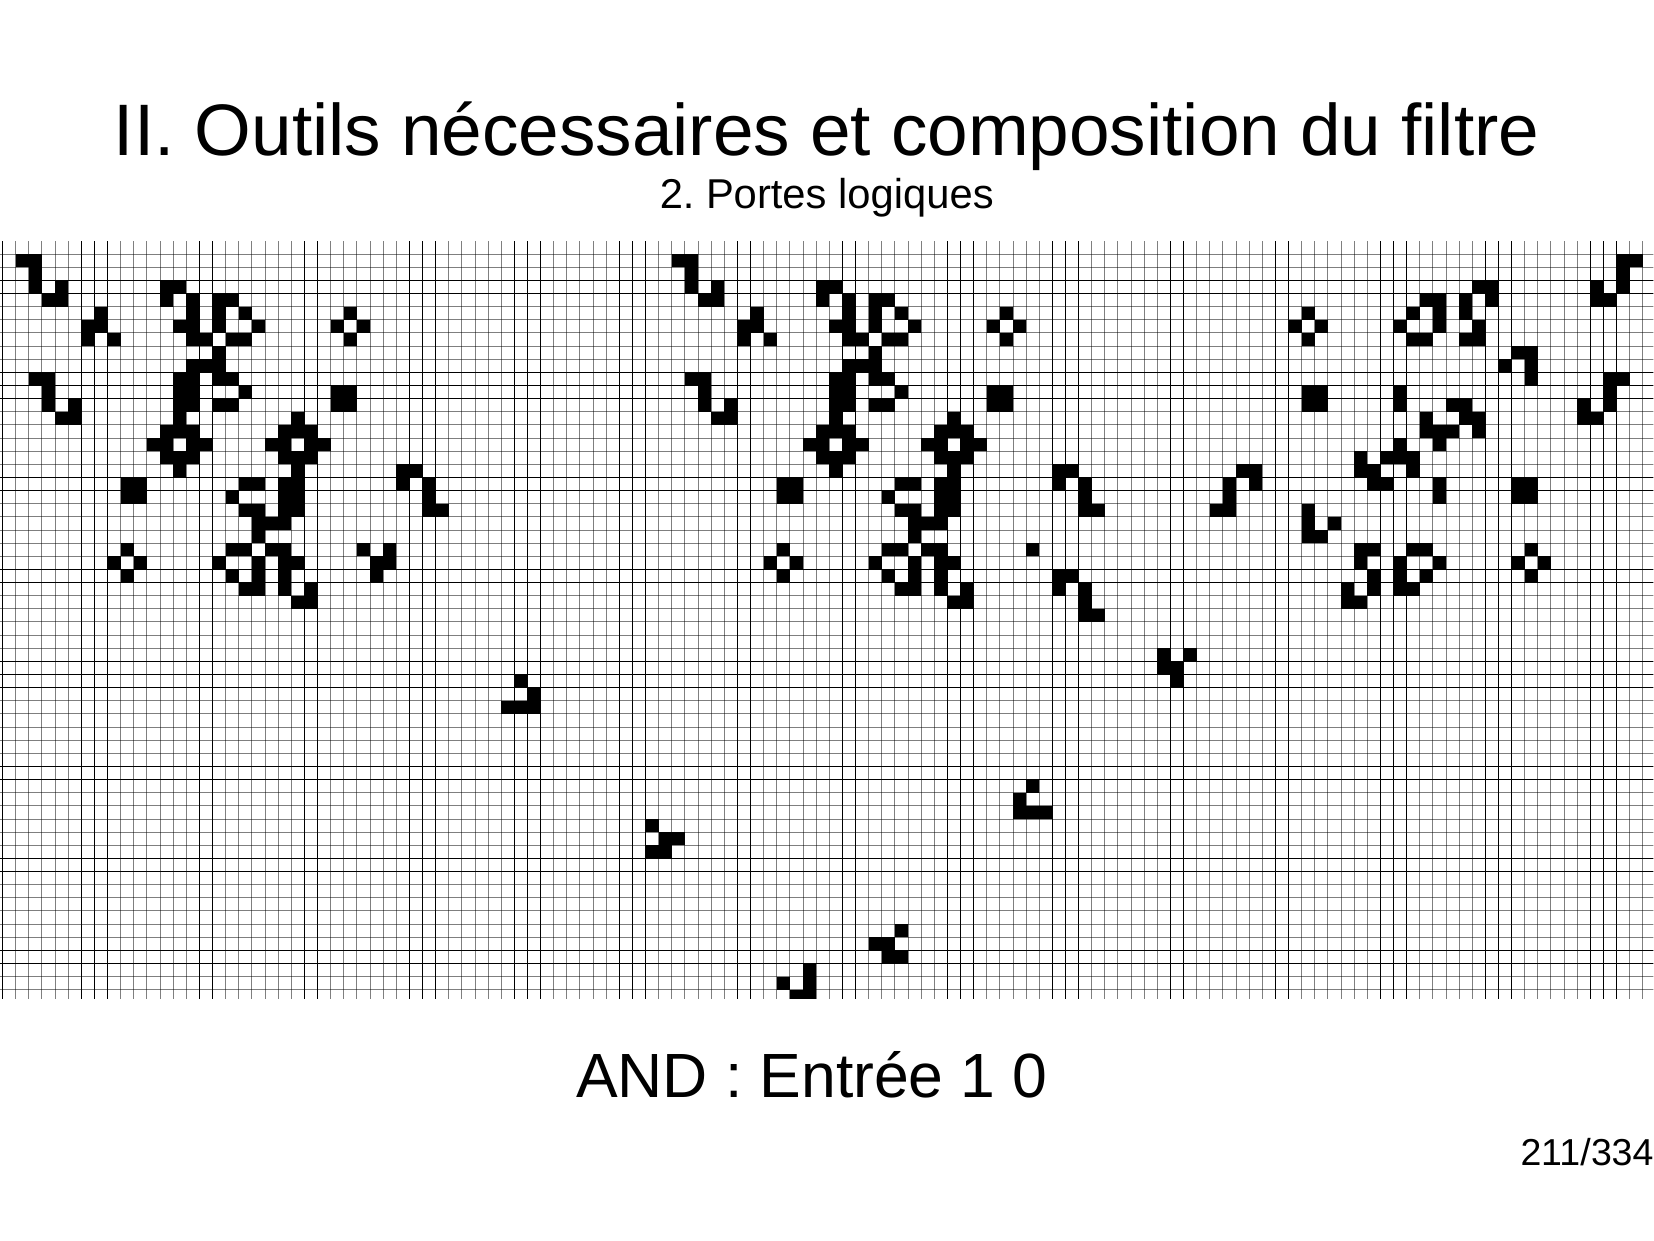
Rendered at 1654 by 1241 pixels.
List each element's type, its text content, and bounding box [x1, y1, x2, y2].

picture [0, 241, 1654, 999]
text_box <number>/334 [1505, 1124, 1654, 1182]
title II. Outils nécessaires et composition du filtre 2. Portes logiques [82, 49, 1572, 257]
text_box AND : Entrée 1 0 [561, 1033, 1064, 1119]
